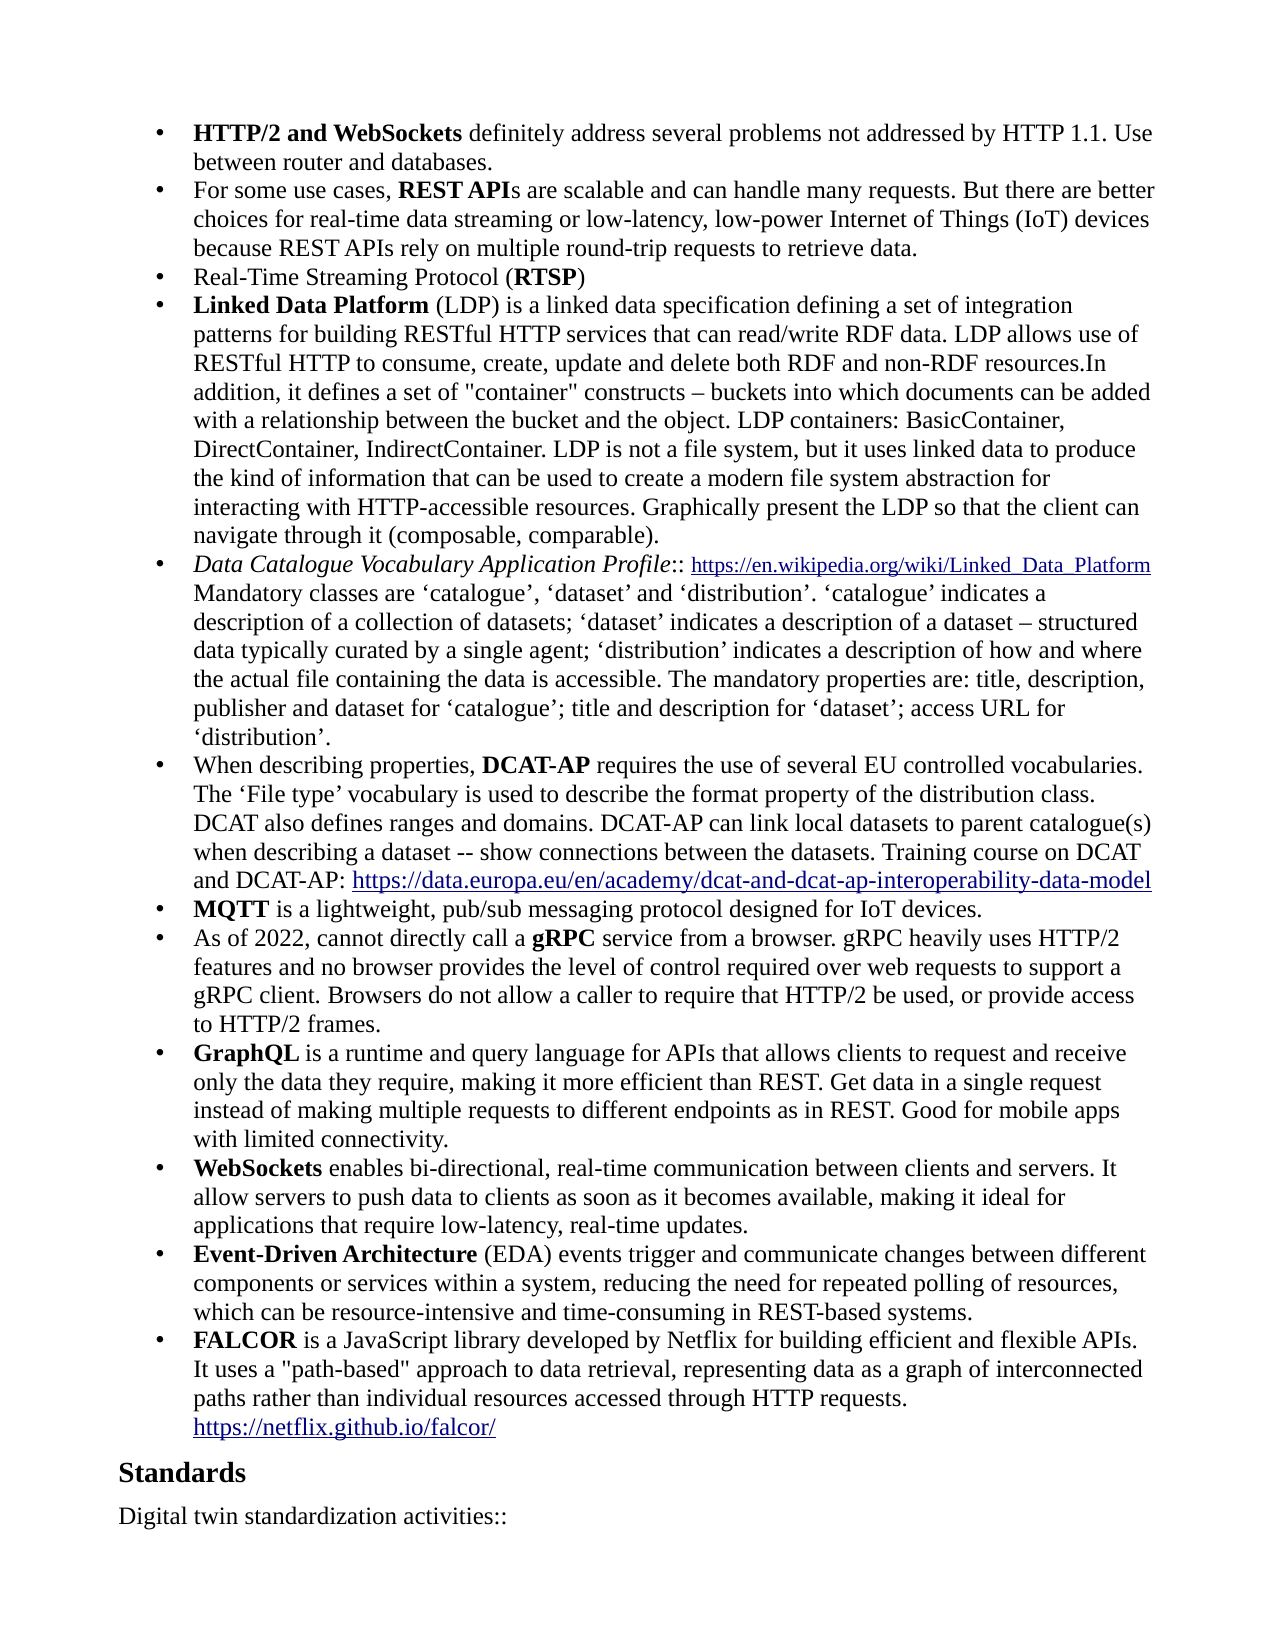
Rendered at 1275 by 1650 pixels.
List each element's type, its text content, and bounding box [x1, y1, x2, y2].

list Real-Time Streaming Protocol (RTSP) [156, 262, 1157, 291]
list HTTP/2 and WebSockets definitely address several problems not addressed by HTTP 1.1. Use between router and databases. [156, 118, 1157, 176]
list GraphQL is a runtime and query language for APIs that allows clients to request and receive only the data they require, making it more efficient than REST. Get data in a single request instead of making multiple requests to different endpoints as in REST. Good for mobile apps with limited connectivity. [156, 1038, 1157, 1153]
list WebSockets enables bi-directional, real-time communication between clients and servers. It allow servers to push data to clients as soon as it becomes available, making it ideal for applications that require low-latency, real-time updates. [156, 1153, 1157, 1239]
text Digital twin standardization activities:: [118, 1501, 1157, 1530]
list MQTT is a lightweight, pub/sub messaging protocol designed for IoT devices. [156, 894, 1157, 923]
list Event-Driven Architecture (EDA) events trigger and communicate changes between different components or services within a system, reducing the need for repeated polling of resources, which can be resource-intensive and time-consuming in REST-based systems. [156, 1239, 1157, 1326]
list Data Catalogue Vocabulary Application Profile:: https://en.wikipedia.org/wiki/Linked_Data_Platform Mandatory classes are ‘catalogue’, ‘dataset’ and ‘distribution’. ‘catalogue’ indicates a description of a collection of datasets; ‘dataset’ indicates a description of a dataset – structured data typically curated by a single agent; ‘distribution’ indicates a description of how and where the actual file containing the data is accessible. The mandatory properties are: title, description, publisher and dataset for ‘catalogue’; title and description for ‘dataset’; access URL for ‘distribution’. [156, 549, 1157, 751]
list As of 2022, cannot directly call a gRPC service from a browser. gRPC heavily uses HTTP/2 features and no browser provides the level of control required over web requests to support a gRPC client. Browsers do not allow a caller to require that HTTP/2 be used, or provide access to HTTP/2 frames. [156, 923, 1157, 1038]
list Linked Data Platform (LDP) is a linked data specification defining a set of integration patterns for building RESTful HTTP services that can read/write RDF data. LDP allows use of RESTful HTTP to consume, create, update and delete both RDF and non-RDF resources.In addition, it defines a set of "container" constructs – buckets into which documents can be added with a relationship between the bucket and the object. LDP containers: BasicContainer, DirectContainer, IndirectContainer. LDP is not a file system, but it uses linked data to produce the kind of information that can be used to create a modern file system abstraction for interacting with HTTP-accessible resources. Graphically present the LDP so that the client can navigate through it (composable, comparable). [156, 291, 1157, 549]
list FALCOR is a JavaScript library developed by Netflix for building efficient and flexible APIs. It uses a "path-based" approach to data retrieval, representing data as a graph of interconnected paths rather than individual resources accessed through HTTP requests. https://netflix.github.io/falcor/ [156, 1326, 1157, 1441]
subtitle Standards [118, 1455, 1157, 1489]
list When describing properties, DCAT-AP requires the use of several EU controlled vocabularies. The ‘File type’ vocabulary is used to describe the format property of the distribution class. DCAT also defines ranges and domains. DCAT-AP can link local datasets to parent catalogue(s) when describing a dataset -- show connections between the datasets. Training course on DCAT and DCAT-AP: https://data.europa.eu/en/academy/dcat-and-dcat-ap-interoperability-data-model [156, 751, 1157, 894]
list For some use cases, REST APIs are scalable and can handle many requests. But there are better choices for real-time data streaming or low-latency, low-power Internet of Things (IoT) devices because REST APIs rely on multiple round-trip requests to retrieve data. [156, 176, 1157, 262]
